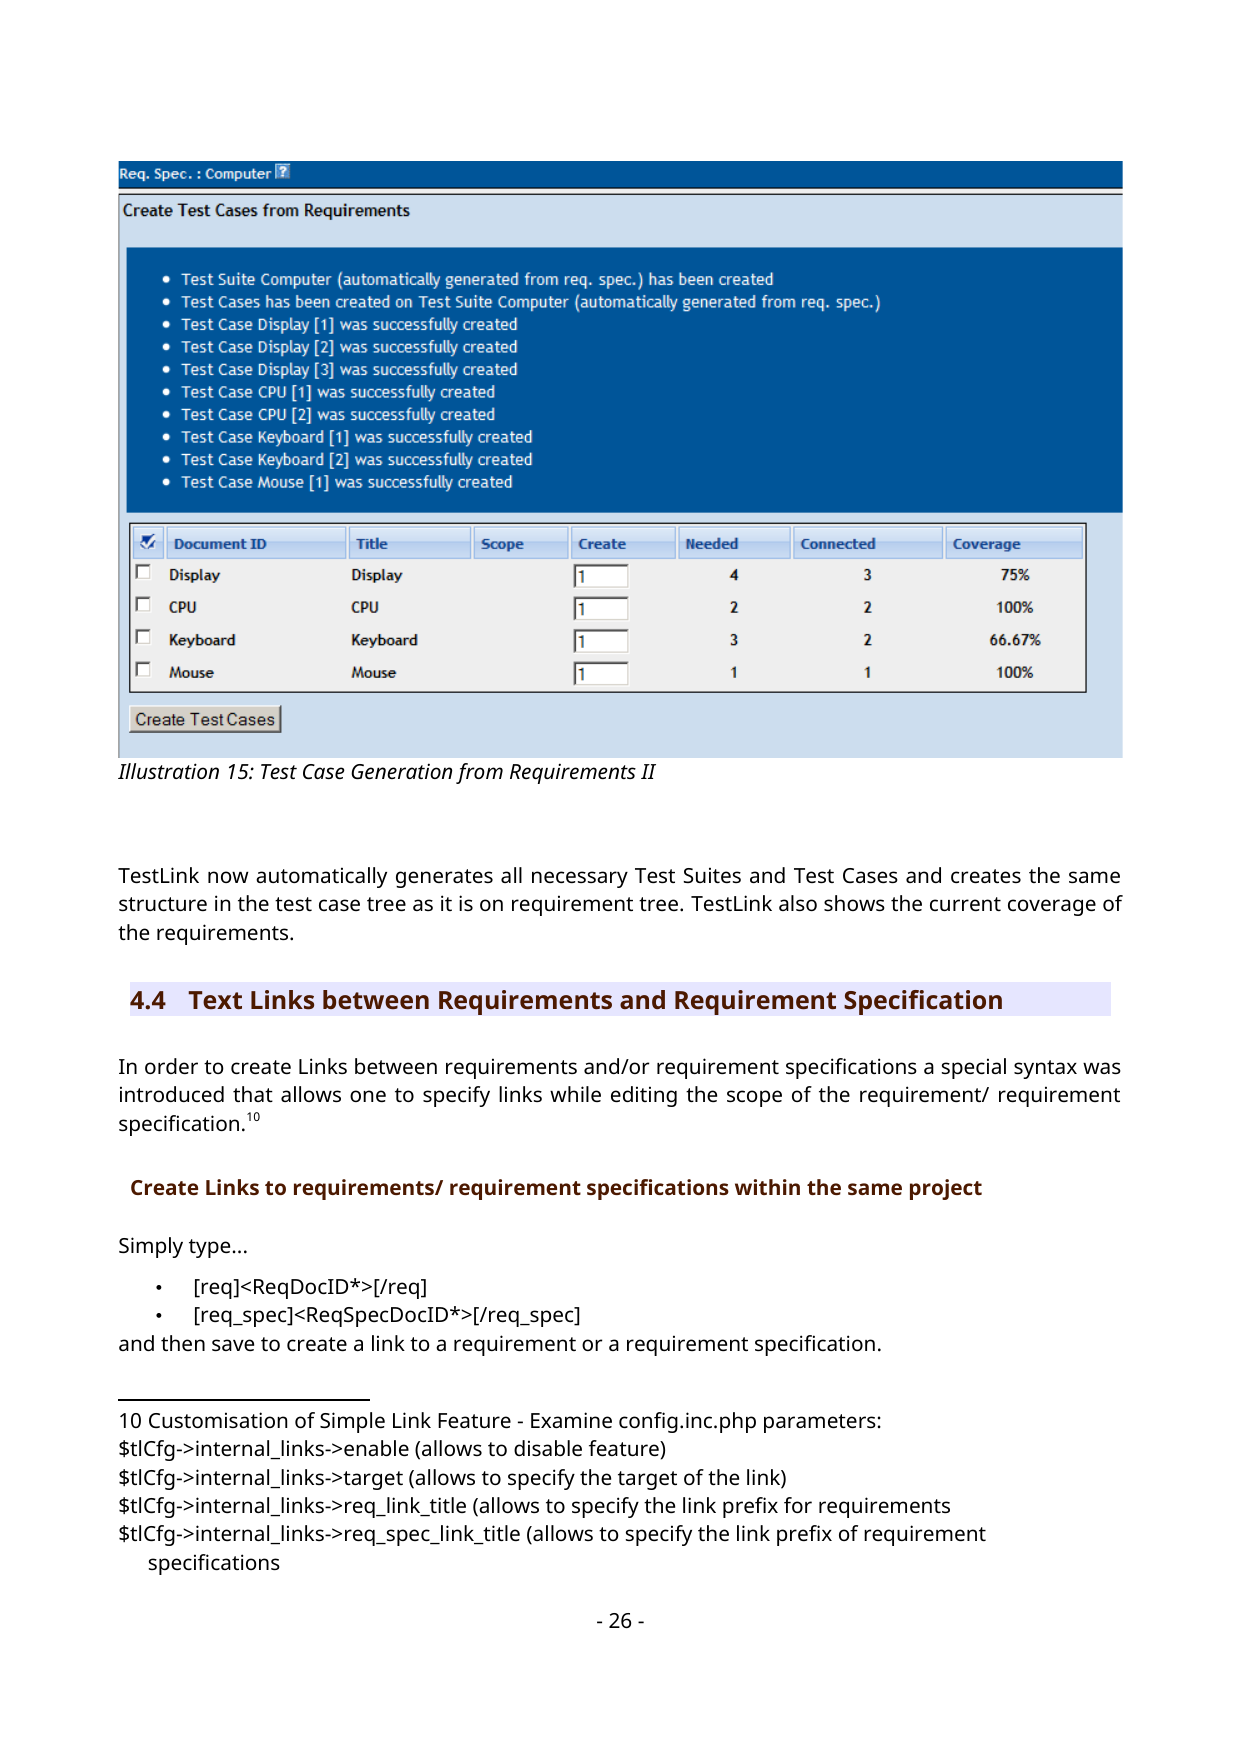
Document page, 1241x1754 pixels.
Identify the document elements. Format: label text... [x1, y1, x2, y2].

text Simply type... [118, 1231, 1122, 1260]
text Customisation of Simple Link Feature - Examine config.inc.php parameters: [118, 1406, 1122, 1434]
text $tlCfg->internal_links->req_link_title (allows to specify the link prefix for requirements [118, 1491, 1122, 1519]
list [req]<ReqDocID*>[/req] [156, 1272, 1122, 1301]
text Illustration 15: Test Case Generation from Requirements II [118, 758, 1123, 786]
text $tlCfg->internal_links->req_spec_link_title (allows to specify the link prefix of requirement specifications [118, 1519, 1122, 1576]
text $tlCfg->internal_links->enable (allows to disable feature) [118, 1434, 1122, 1463]
text TestLink now automatically generates all necessary Test Suites and Test Cases and creates the same structure in the test case tree as it is on requirement tree. TestLink also shows the current coverage of the requirements. [118, 861, 1122, 946]
subtitle Create Links to requirements/ requirement specifications within the same project [130, 1173, 1111, 1202]
text $tlCfg->internal_links->target (allows to specify the target of the link) [118, 1463, 1122, 1491]
list [req_spec]<ReqSpecDocID*>[/req_spec] [156, 1301, 1122, 1329]
subtitle Text Links between Requirements and Requirement Specification [130, 982, 1111, 1016]
text In order to create Links between requirements and/or requirement specifications a special syntax was introduced that allows one to specify links while editing the scope of the requirement/ requirement specification. [118, 1052, 1122, 1137]
text and then save to create a link to a requirement or a requirement specification. [118, 1329, 1122, 1357]
picture [118, 161, 1123, 758]
